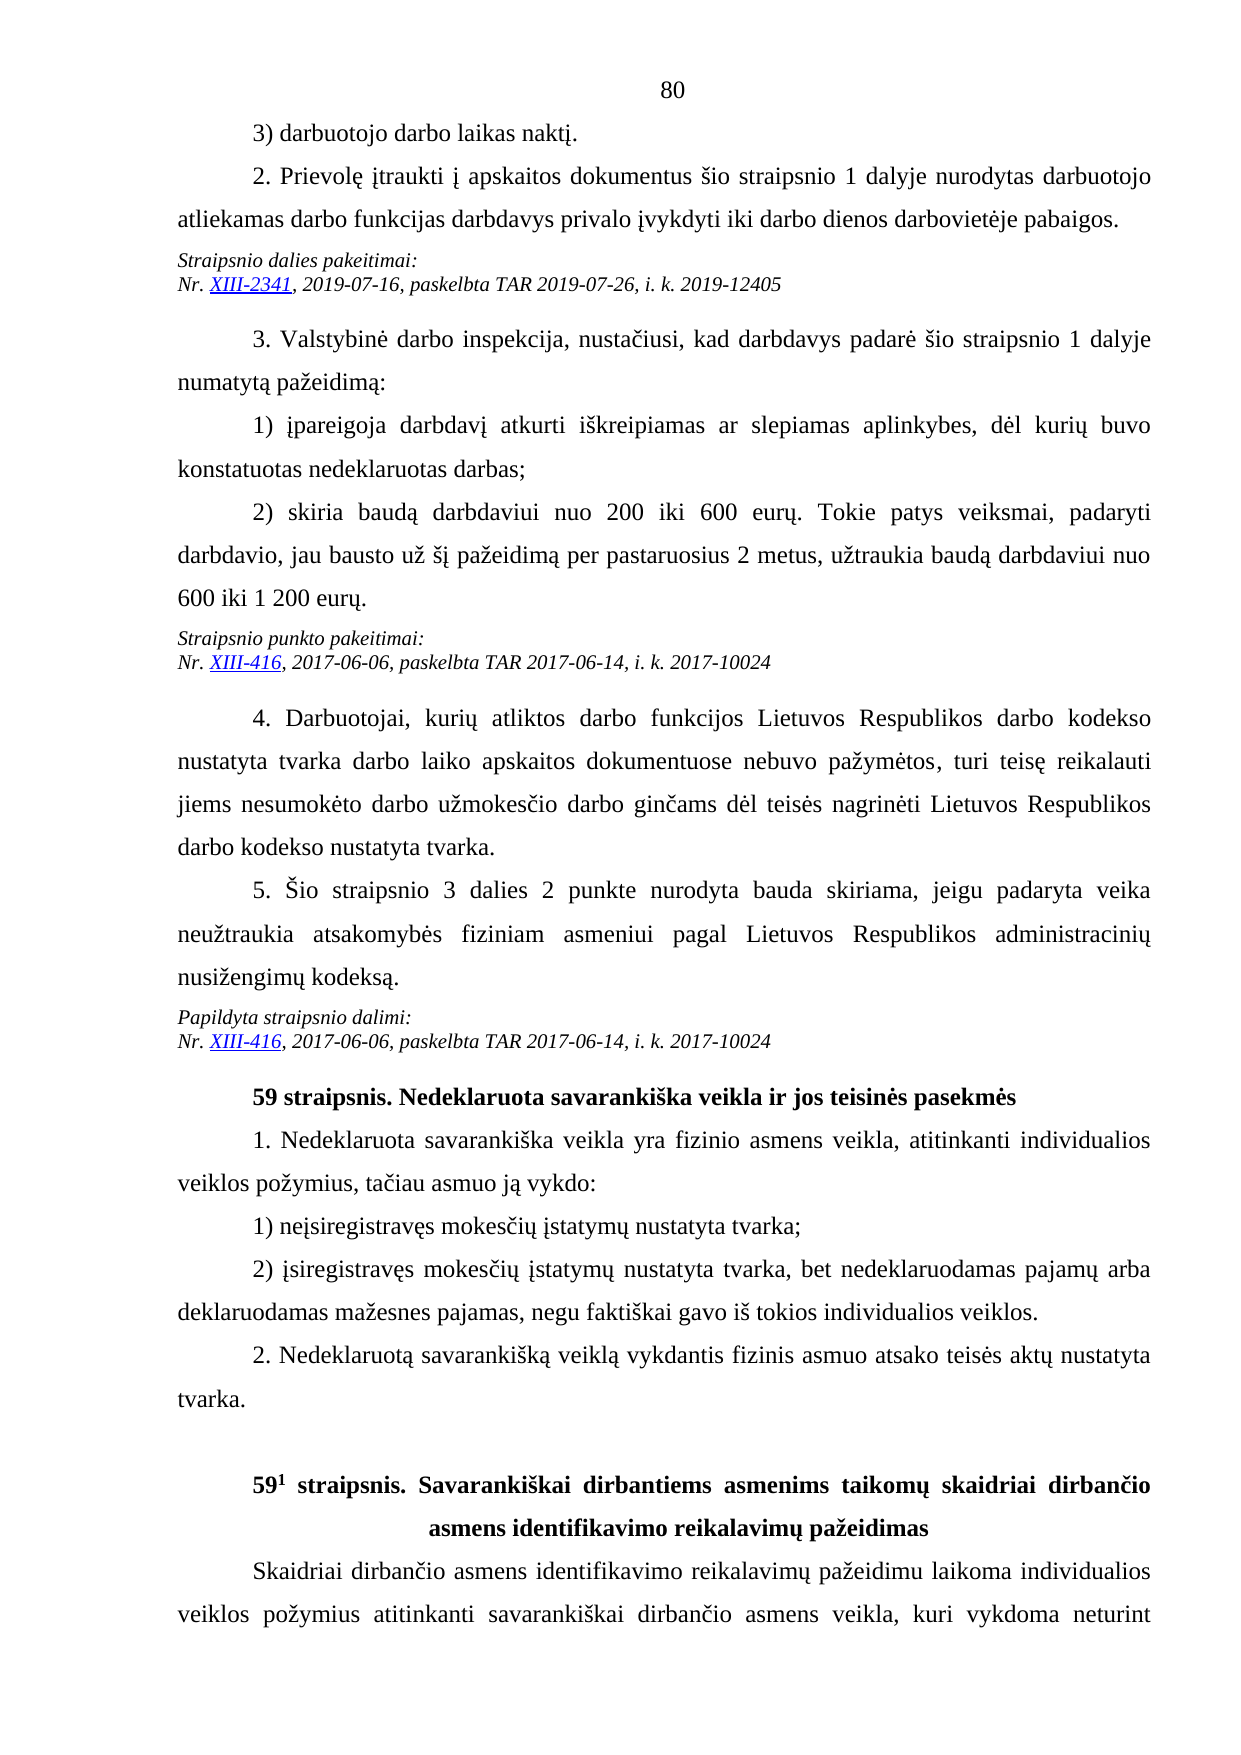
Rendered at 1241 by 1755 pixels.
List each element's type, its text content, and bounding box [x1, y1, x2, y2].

text 1) įpareigoja darbdavį atkurti iškreipiamas ar slepiamas aplinkybes, dėl kurių buvo konstatuotas nedeklaruotas darbas; [177, 411, 1152, 482]
text 5. Šio straipsnio 3 dalies 2 punkte nurodyta bauda skiriama, jeigu padaryta veika neužtraukia atsakomybės fiziniam asmeniui pagal Lietuvos Respublikos administracinių nusižengimų kodeksą. [177, 876, 1152, 991]
text 59 straipsnis. Nedeklaruota savarankiška veikla ir jos teisinės pasekmės [177, 1082, 1152, 1111]
text Skaidriai dirbančio asmens identifikavimo reikalavimų pažeidimu laikoma individualios veiklos požymius atitinkanti savarankiškai dirbančio asmens veikla, kuri vykdoma neturint [177, 1556, 1152, 1628]
text Straipsnio dalies pakeitimai: [177, 247, 1152, 272]
text 2) skiria baudą darbdaviui nuo 200 iki 600 eurų. Tokie patys veiksmai, padaryti darbdavio, jau bausto už šį pažeidimą per pastaruosius 2 metus, užtraukia baudą darbdaviui nuo 600 iki 1 200 eurų. [177, 497, 1152, 612]
text 2. Nedeklaruotą savarankišką veiklą vykdantis fizinis asmuo atsako teisės aktų nustatyta tvarka. [177, 1341, 1152, 1412]
text 3) darbuotojo darbo laikas naktį. [177, 118, 1152, 147]
text Straipsnio punkto pakeitimai: [177, 626, 1152, 650]
text 4. Darbuotojai, kurių atliktos darbo funkcijos Lietuvos Respublikos darbo kodekso nustatyta tvarka darbo laiko apskaitos dokumentuose nebuvo pažymėtos, turi teisę reikalauti jiems nesumokėto darbo užmokesčio darbo ginčams dėl teisės nagrinėti Lietuvos Respublikos darbo kodekso nustatyta tvarka. [177, 703, 1152, 861]
text 2) įsiregistravęs mokesčių įstatymų nustatyta tvarka, bet nedeklaruodamas pajamų arba deklaruodamas mažesnes pajamas, negu faktiškai gavo iš tokios individualios veiklos. [177, 1254, 1152, 1326]
text Nr. XIII-416, 2017-06-06, paskelbta TAR 2017-06-14, i. k. 2017-10024 [177, 1029, 1152, 1053]
text Nr. XIII-416, 2017-06-06, paskelbta TAR 2017-06-14, i. k. 2017-10024 [177, 650, 1152, 674]
text 2. Prievolę įtraukti į apskaitos dokumentus šio straipsnio 1 dalyje nurodytas darbuotojo atliekamas darbo funkcijas darbdavys privalo įvykdyti iki darbo dienos darbovietėje pabaigos. [177, 161, 1152, 233]
text 1) neįsiregistravęs mokesčių įstatymų nustatyta tvarka; [177, 1211, 1152, 1240]
text 3. Valstybinė darbo inspekcija, nustačiusi, kad darbdavys padarė šio straipsnio 1 dalyje numatytą pažeidimą: [177, 324, 1152, 396]
text Nr. XIII-2341, 2019-07-16, paskelbta TAR 2019-07-26, i. k. 2019-12405 [177, 272, 1152, 296]
text Papildyta straipsnio dalimi: [177, 1005, 1152, 1029]
text 1. Nedeklaruota savarankiška veikla yra fizinio asmens veikla, atitinkanti individualios veiklos požymius, tačiau asmuo ją vykdo: [177, 1125, 1152, 1197]
text 591 straipsnis. Savarankiškai dirbantiems asmenims taikomų skaidriai dirbančio asmens identifikavimo reikalavimų pažeidimas [252, 1470, 1152, 1542]
